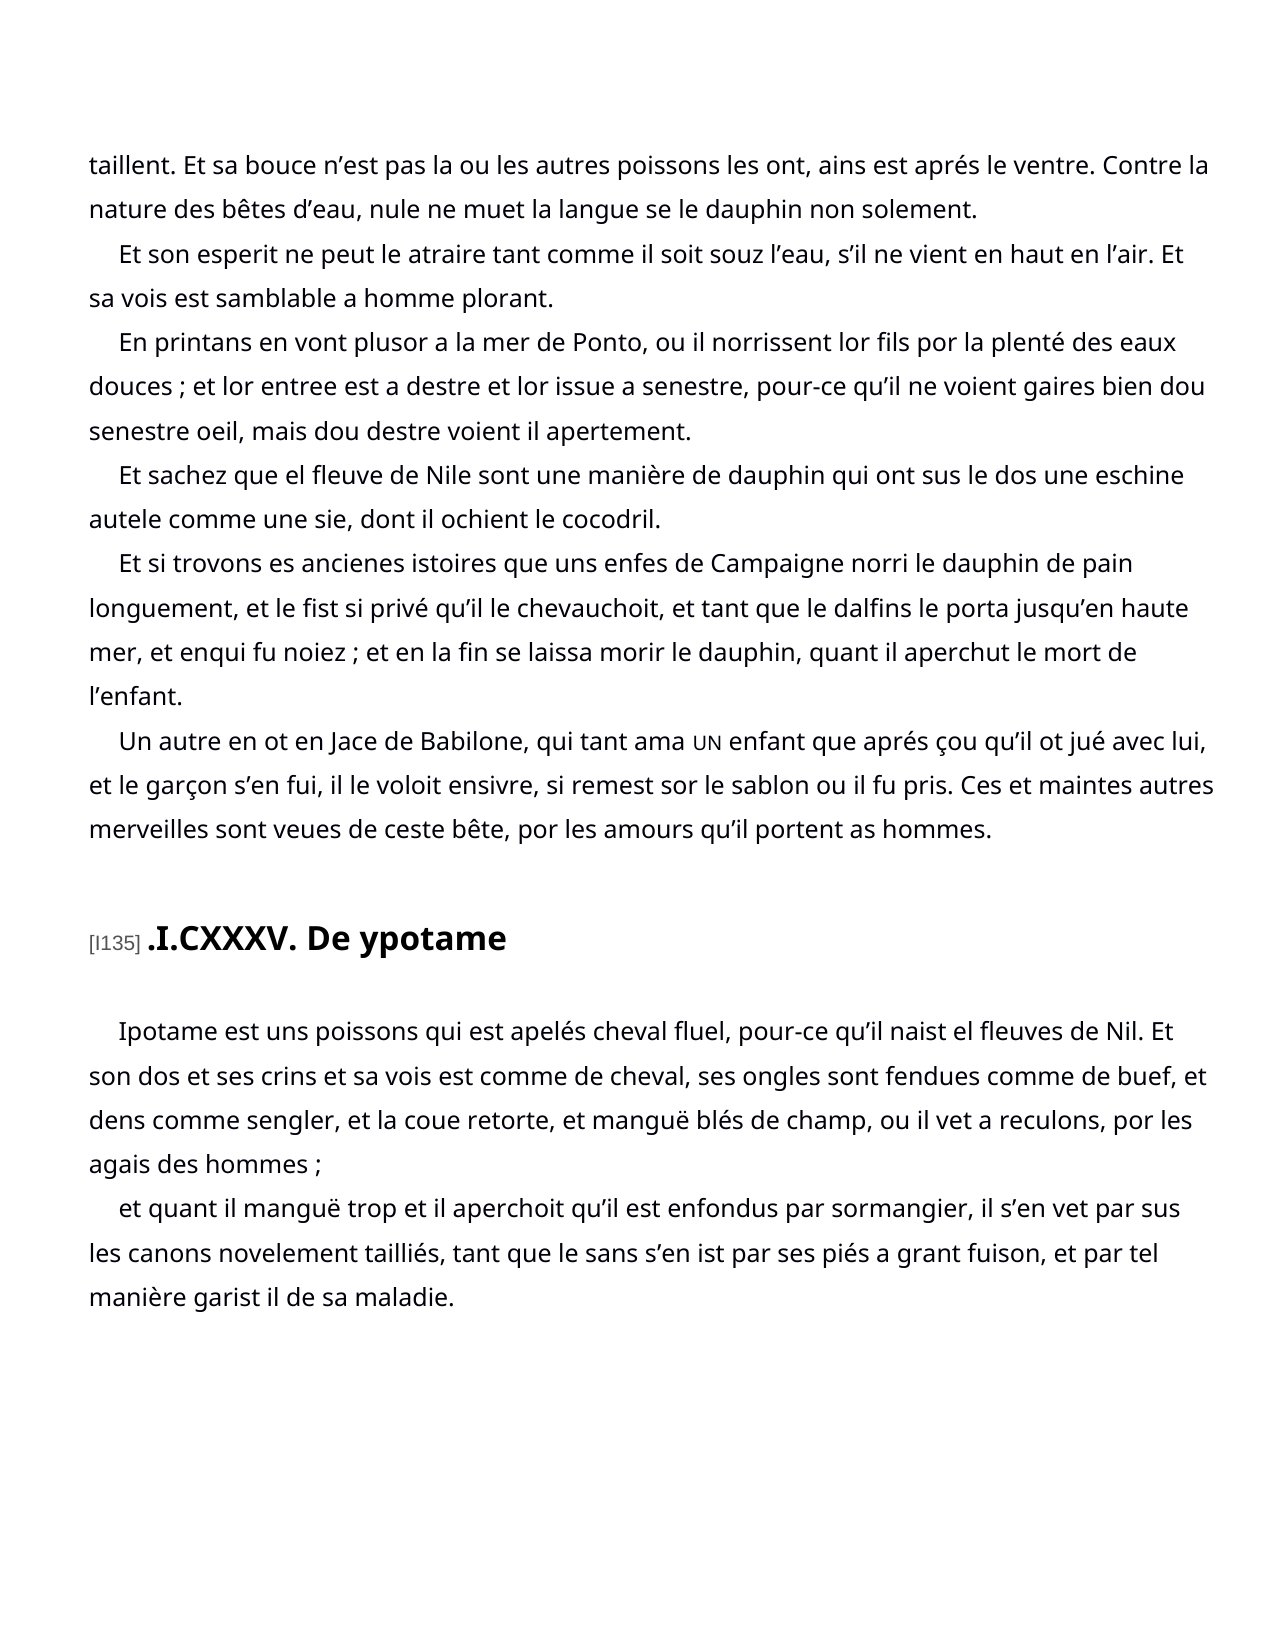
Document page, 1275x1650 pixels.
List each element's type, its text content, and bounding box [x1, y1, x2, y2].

subtitle [I135] .I.CXXXV. De ypotame [89, 915, 1216, 961]
text Ipotame est uns poissons qui est apelés cheval fluel, pour-ce qu’il naist el fleuves de Nil. Et son dos et ses crins et sa vois est comme de cheval, ses ongles sont fendues comme de buef, et dens comme sengler, et la coue retorte, et manguë blés de champ, ou il vet a reculons, por les agais des hommes ; [89, 1014, 1216, 1181]
text Et si trovons es ancienes istoires que uns enfes de Campaigne norri le dauphin de pain longuement, et le fist si privé qu’il le chevauchoit, et tant que le dalfins le porta jusqu’en haute mer, et enqui fu noiez ; et en la fin se laissa morir le dauphin, quant il aperchut le mort de l’enfant. [89, 546, 1216, 713]
text En printans en vont plusor a la mer de Ponto, ou il norrissent lor fils por la plenté des eaux douces ; et lor entree est a destre et lor issue a senestre, pour-ce qu’il ne voient gaires bien dou senestre oeil, mais dou destre voient il apertement. [89, 325, 1216, 447]
text Un autre en ot en Jace de Babilone, qui tant ama un enfant que aprés çou qu’il ot jué avec lui, et le garçon s’en fui, il le voloit ensivre, si remest sor le sablon ou il fu pris. Ces et maintes autres merveilles sont veues de ceste bête, por les amours qu’il portent as hommes. [89, 723, 1216, 846]
text et quant il manguë trop et il aperchoit qu’il est enfondus par sormangier, il s’en vet par sus les canons novelement tailliés, tant que le sans s’en ist par ses piés a grant fuison, et par tel manière garist il de sa maladie. [89, 1191, 1216, 1313]
text taillent. Et sa bouce n’est pas la ou les autres poissons les ont, ains est aprés le ventre. Contre la nature des bêtes d’eau, nule ne muet la langue se le dauphin non solement. [89, 148, 1216, 226]
text Et sachez que el fleuve de Nile sont une manière de dauphin qui ont sus le dos une eschine autele comme une sie, dont il ochient le cocodril. [89, 458, 1216, 536]
text Et son esperit ne peut le atraire tant comme il soit souz l’eau, s’il ne vient en haut en l’air. Et sa vois est samblable a homme plorant. [89, 236, 1216, 314]
